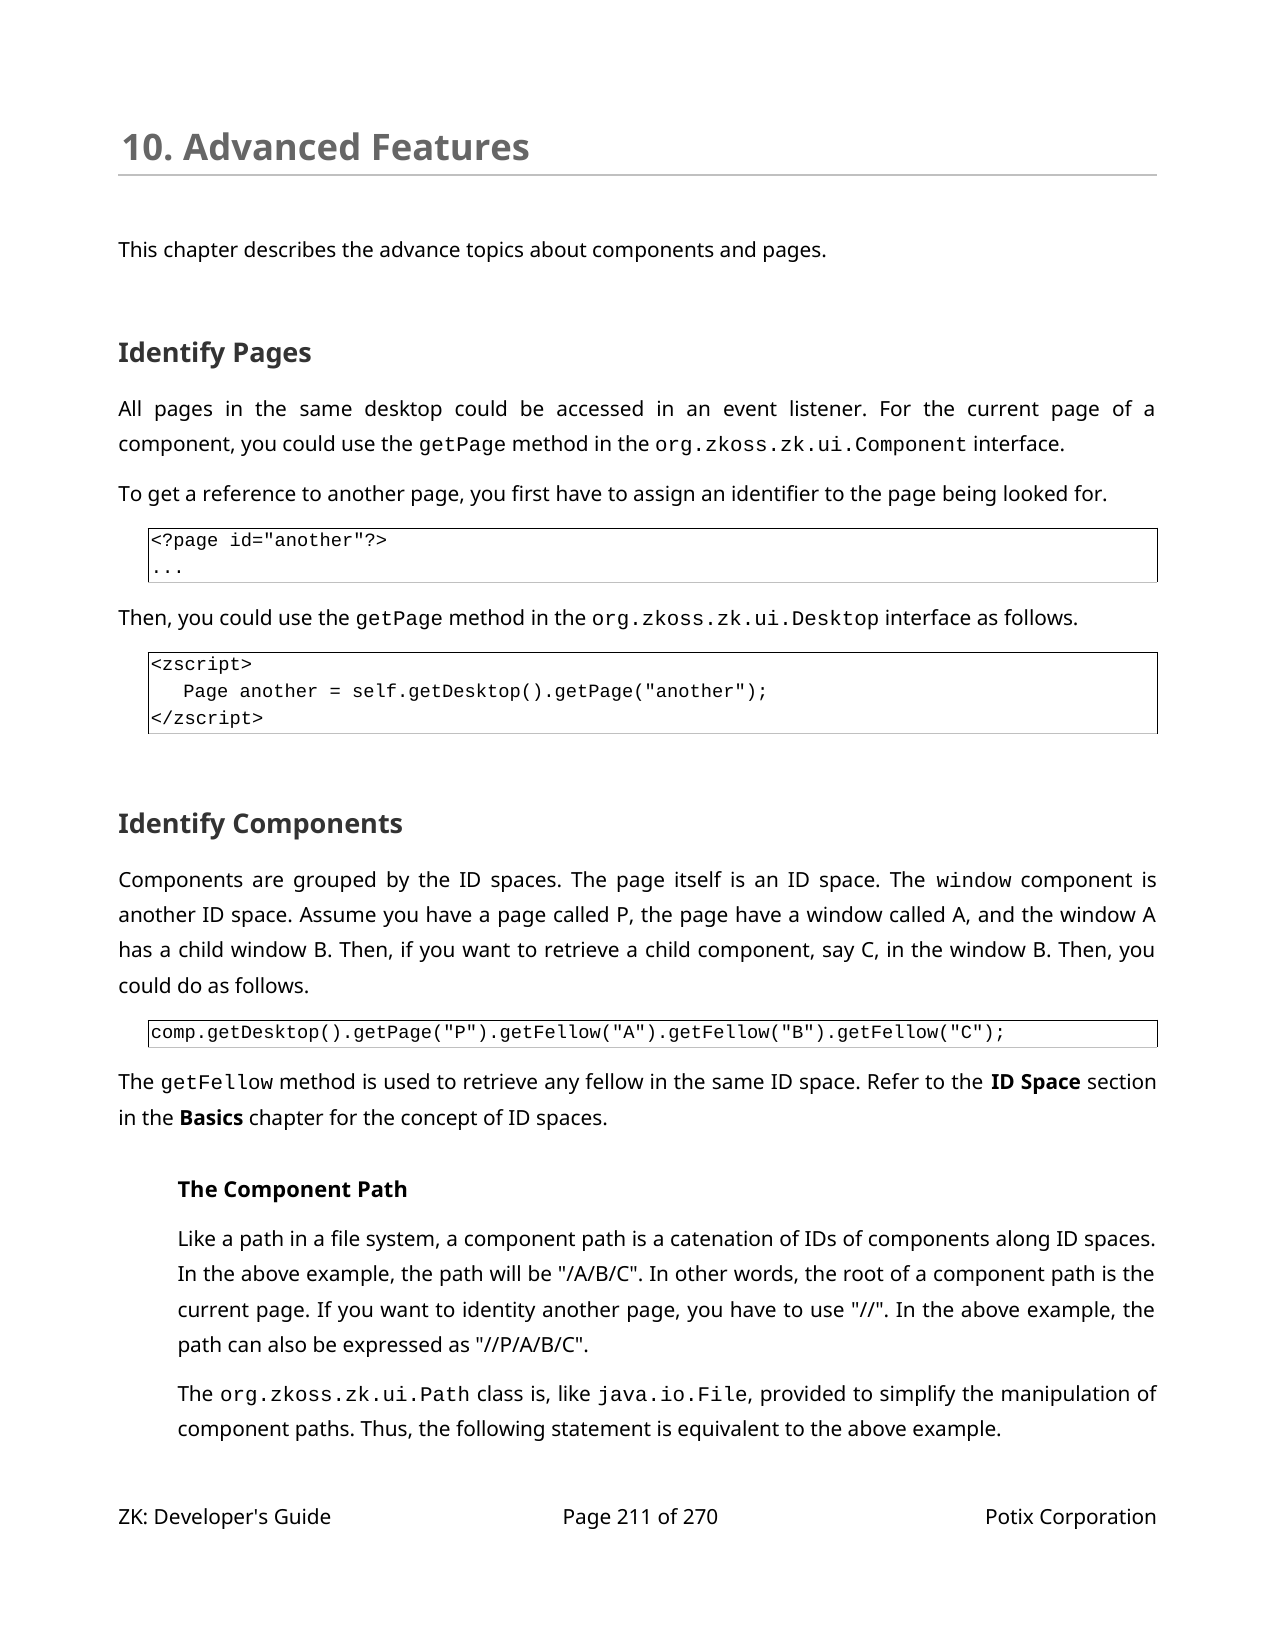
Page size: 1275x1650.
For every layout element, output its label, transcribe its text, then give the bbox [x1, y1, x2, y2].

text comp.getDesktop().getPage("P").getFellow("A").getFellow("B").getFellow("C"); [149, 1021, 1157, 1047]
text </zscript> [149, 706, 1157, 733]
subtitle Identify Components [118, 804, 1157, 841]
text The org.zkoss.zk.ui.Path class is, like java.io.File, provided to simplify the manipulation of component paths. Thus, the following statement is equivalent to the above example. [177, 1379, 1157, 1443]
subtitle The Component Path [177, 1174, 1157, 1204]
text Like a path in a file system, a component path is a catenation of IDs of components along ID spaces. In the above example, the path will be "/A/B/C". In other words, the root of a component path is the current page. If you want to identity another page, you have to use "//". In the above example, the path can also be expressed as "//P/A/B/C". [177, 1224, 1157, 1358]
text ... [149, 555, 1157, 582]
text Then, you could use the getPage method in the org.zkoss.zk.ui.Desktop interface as follows. [118, 603, 1157, 631]
subtitle Identify Pages [118, 334, 1157, 371]
text Components are grouped by the ID spaces. The page itself is an ID space. The window component is another ID space. Assume you have a page called P, the page have a window called A, and the window A has a child window B. Then, if you want to retrieve a child component, say C, in the window B. Then, you could do as follows. [118, 865, 1157, 999]
text All pages in the same desktop could be accessed in an event listener. For the current page of a component, you could use the getPage method in the org.zkoss.zk.ui.Component interface. [118, 394, 1157, 458]
text <?page id="another"?> [149, 529, 1157, 552]
text Page another = self.getDesktop().getPage("another"); [149, 679, 1157, 703]
text The getFellow method is used to retrieve any fellow in the same ID space. Refer to the ID Space section in the Basics chapter for the concept of ID spaces. [118, 1067, 1157, 1131]
text To get a reference to another page, you first have to assign an identifier to the page being looked for. [118, 479, 1157, 507]
subtitle 10. Advanced Features [118, 118, 1157, 174]
text <zscript> [149, 653, 1157, 676]
text This chapter describes the advance topics about components and pages. [118, 235, 1157, 263]
